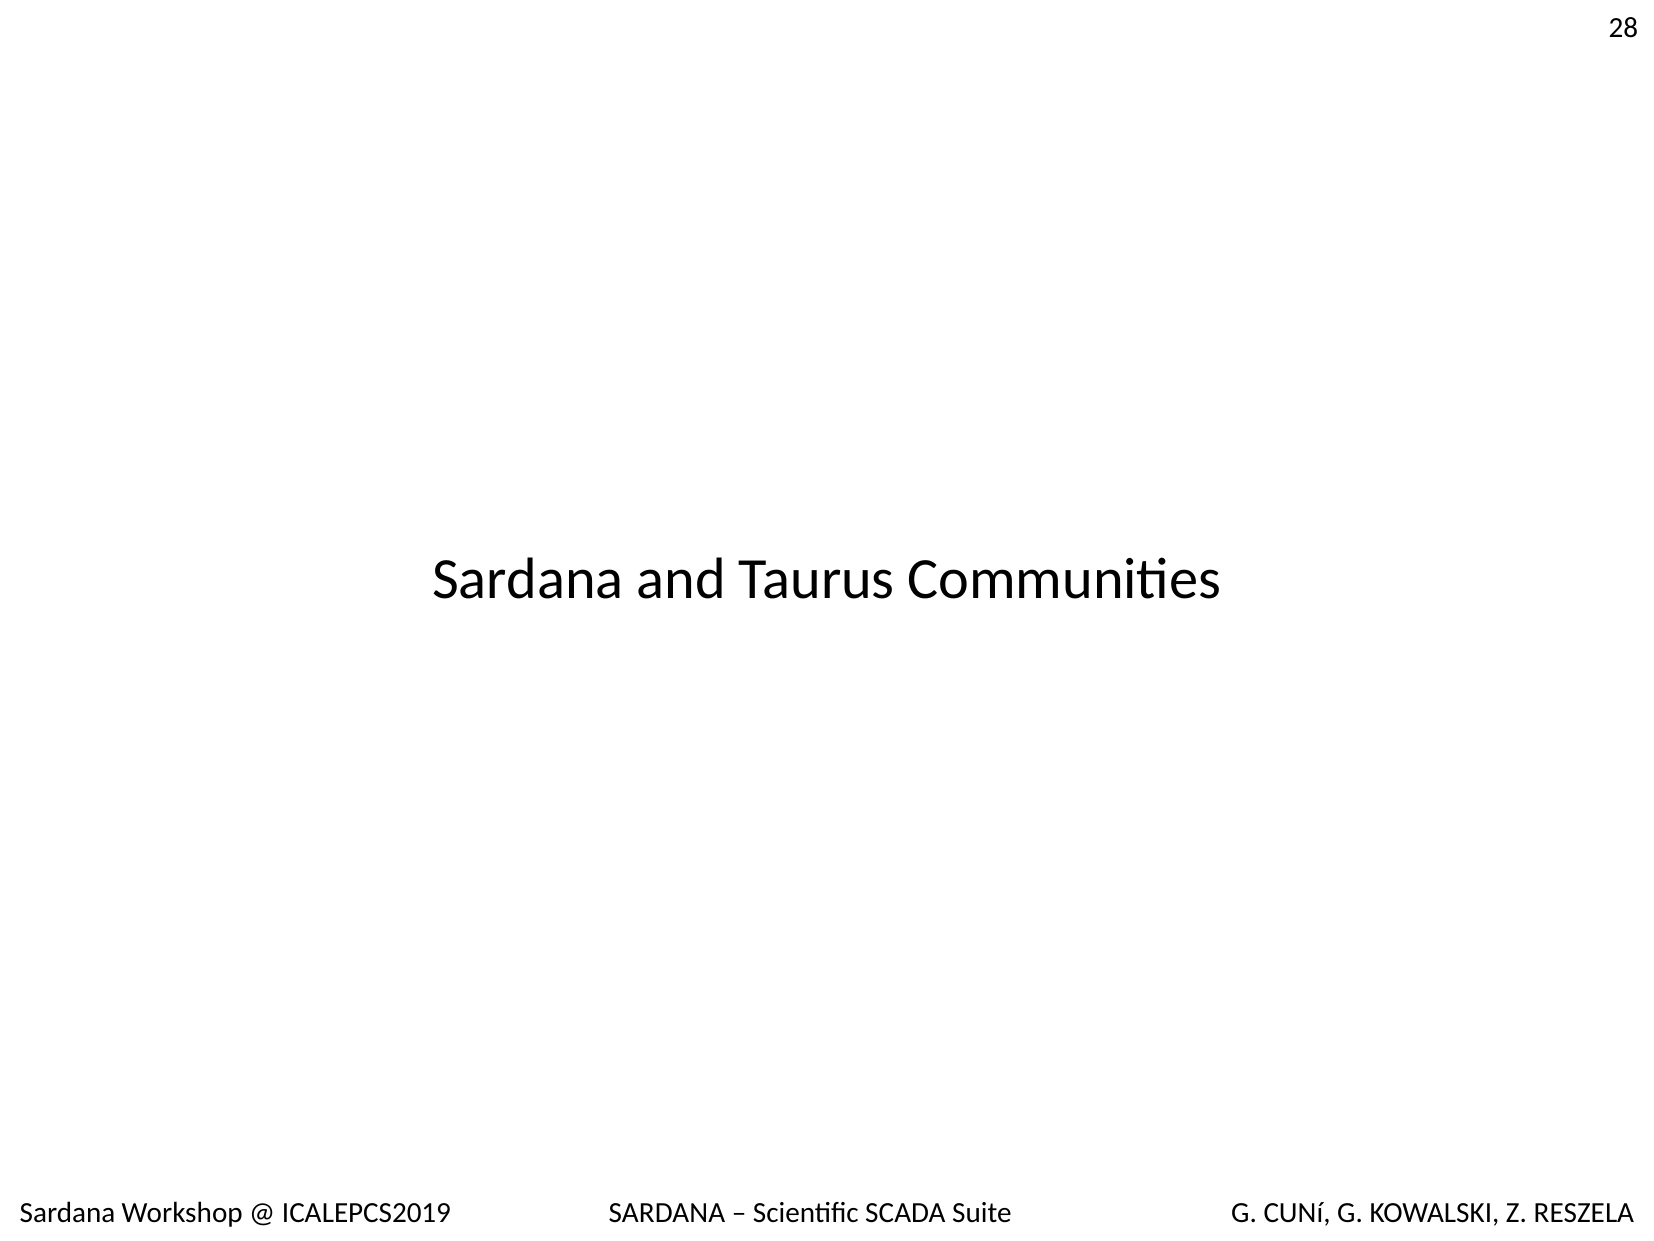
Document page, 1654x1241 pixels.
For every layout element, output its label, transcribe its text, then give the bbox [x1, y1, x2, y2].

title Sardana and Taurus Communities [82, 539, 1571, 628]
